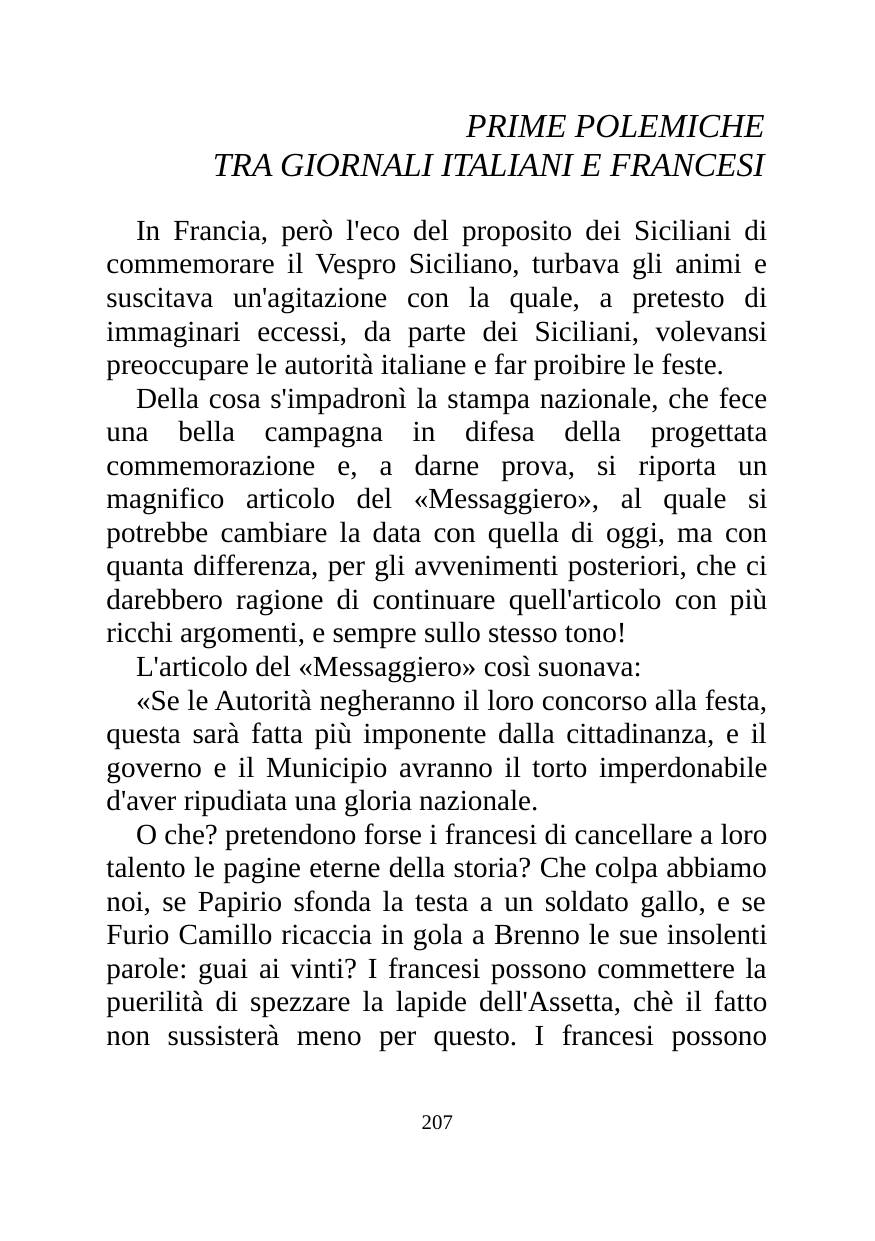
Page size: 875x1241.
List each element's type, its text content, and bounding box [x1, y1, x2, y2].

subtitle PRIME POLEMICHE TRA GIORNALI ITALIANI E FRANCESI [106, 106, 768, 183]
text Della cosa s'impadronì la stampa nazionale, che fece una bella campagna in difesa della progettata commemorazione e, a darne prova, si riporta un magnifico articolo del «Messaggiero», al quale si potrebbe cambiare la data con quella di oggi, ma con quanta differenza, per gli avvenimenti posteriori, che ci darebbero ragione di continuare quell'articolo con più ricchi argomenti, e sempre sullo stesso tono! [106, 381, 768, 649]
text «Se le Autorità negheranno il loro concorso alla festa, questa sarà fatta più imponente dalla cittadinanza, e il governo e il Municipio avranno il torto imperdonabile d'aver ripudiata una gloria nazionale. [106, 683, 768, 817]
text O che? pretendono forse i francesi di cancellare a loro talento le pagine eterne della storia? Che colpa abbiamo noi, se Papirio sfonda la testa a un soldato gallo, e se Furio Camillo ricaccia in gola a Brenno le sue insolenti parole: guai ai vinti? I francesi possono commettere la puerilità di spezzare la lapide dell'Assetta, chè il fatto non sussisterà meno per questo. I francesi possono [106, 817, 768, 1052]
text In Francia, però l'eco del proposito dei Siciliani di commemorare il Vespro Siciliano, turbava gli animi e suscitava un'agitazione con la quale, a pretesto di immaginari eccessi, da parte dei Siciliani, volevansi preoccupare le autorità italiane e far proibire le feste. [106, 213, 768, 381]
text L'articolo del «Messaggiero» così suonava: [106, 649, 768, 683]
